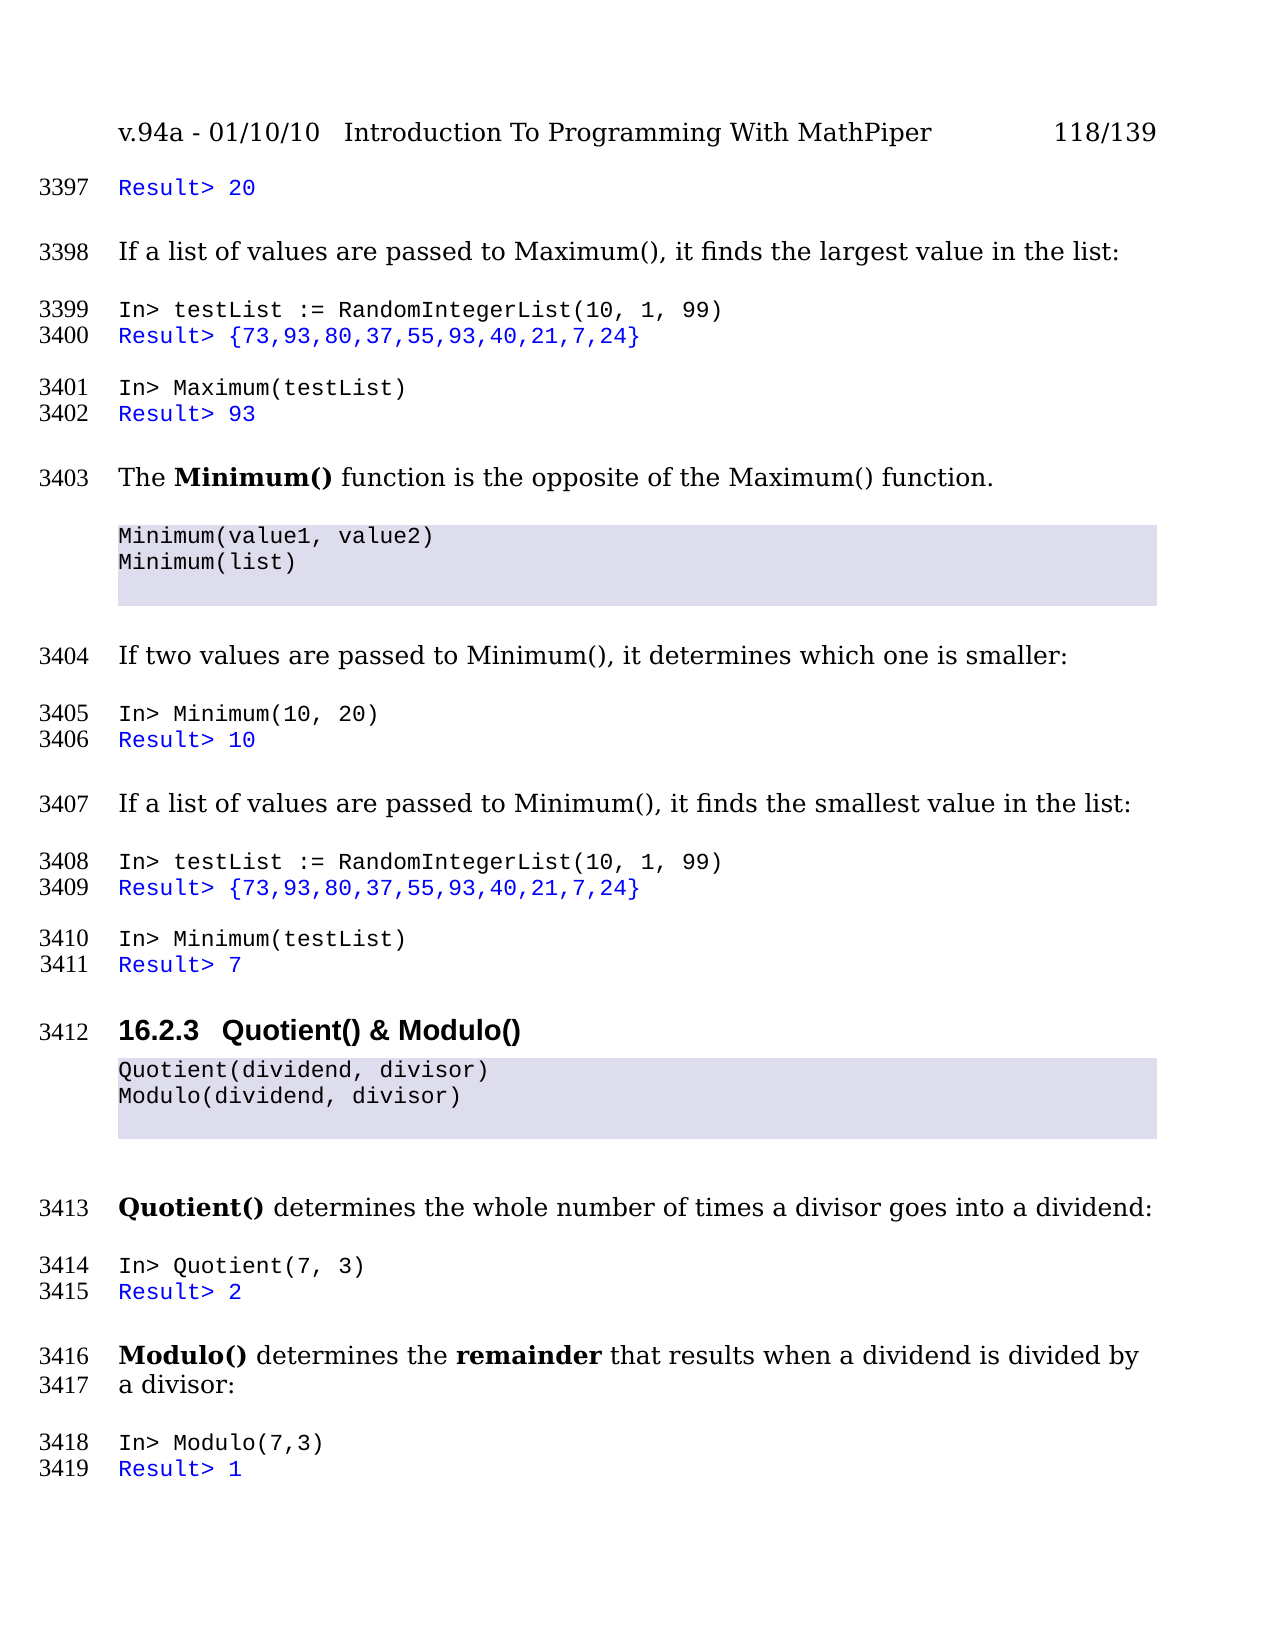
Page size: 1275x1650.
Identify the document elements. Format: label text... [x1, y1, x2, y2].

text Modulo() determines the remainder that results when a dividend is divided by a divisor: [118, 1341, 1157, 1399]
text In> Minimum(10, 20) [118, 702, 1157, 728]
text Result> {73,93,80,37,55,93,40,21,7,24} [118, 876, 1157, 902]
table_header Minimum(value1, value2) Minimum(list) [118, 525, 1157, 606]
text If two values are passed to Minimum(), it determines which one is smaller: [118, 641, 1157, 670]
table_header Quotient(dividend, divisor) Modulo(dividend, divisor) [118, 1058, 1157, 1139]
text Result> 93 [118, 402, 1157, 428]
text Result> 10 [118, 728, 1157, 754]
text Quotient() determines the whole number of times a divisor goes into a dividend: [118, 1193, 1157, 1222]
subtitle Quotient() & Modulo() [118, 1013, 1157, 1046]
text In> testList := RandomIntegerList(10, 1, 99) [118, 850, 1157, 876]
text In> Minimum(testList) [118, 928, 1157, 954]
text If a list of values are passed to Maximum(), it finds the largest value in the list: [118, 238, 1157, 267]
text Result> 1 [118, 1457, 1157, 1483]
text If a list of values are passed to Minimum(), it finds the smallest value in the list: [118, 789, 1157, 818]
text In> Maximum(testList) [118, 377, 1157, 402]
text Result> 7 [118, 954, 1157, 980]
text Result> 2 [118, 1280, 1157, 1306]
text In> testList := RandomIntegerList(10, 1, 99) [118, 299, 1157, 325]
text In> Quotient(7, 3) [118, 1254, 1157, 1280]
text Result> {73,93,80,37,55,93,40,21,7,24} [118, 325, 1157, 351]
text The Minimum() function is the opposite of the Maximum() function. [118, 463, 1157, 493]
text In> Modulo(7,3) [118, 1431, 1157, 1457]
text Result> 20 [118, 177, 1157, 203]
